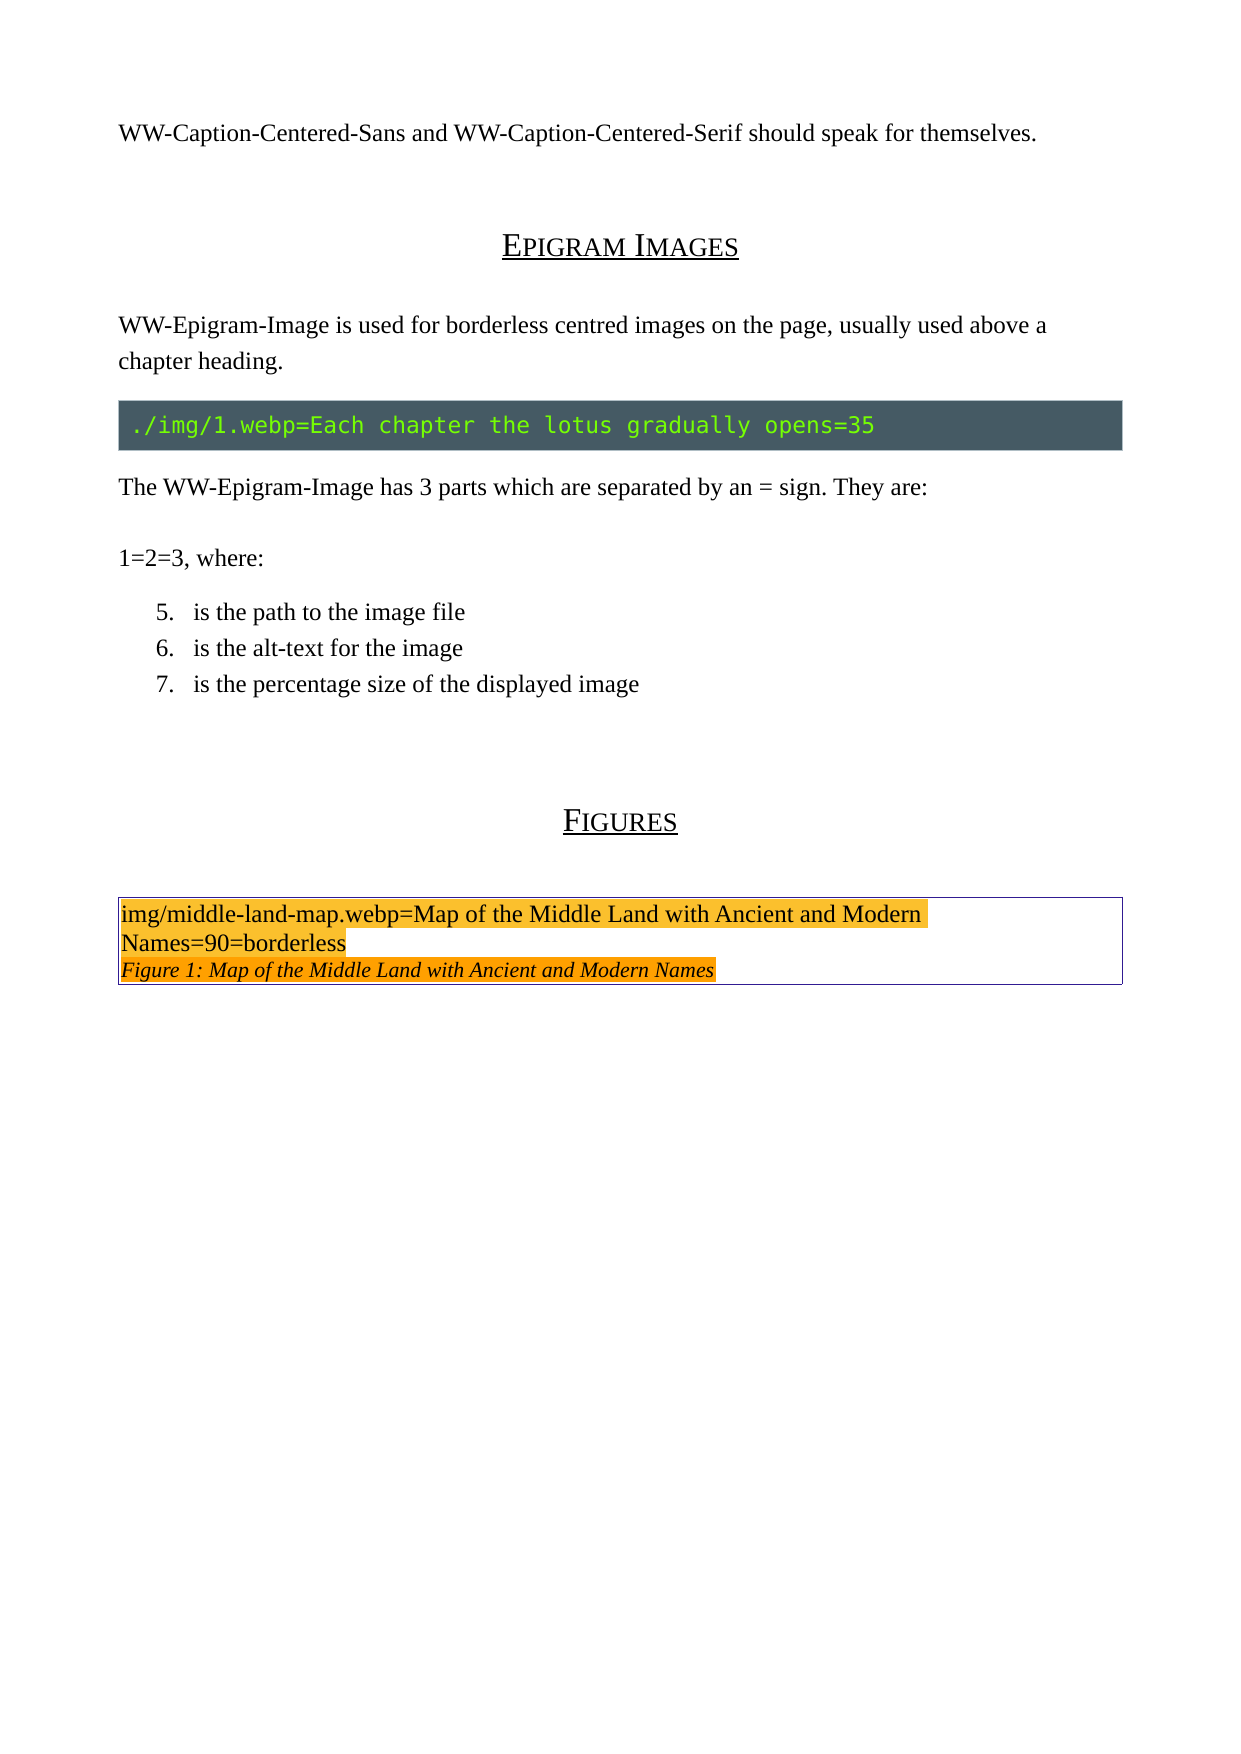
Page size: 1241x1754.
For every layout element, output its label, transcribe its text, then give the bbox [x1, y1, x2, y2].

text WW-Caption-Centered-Sans and WW-Caption-Centered-Serif should speak for themselves. [118, 118, 1122, 147]
text 1=2=3, where: [118, 543, 1122, 572]
text WW-Epigram-Image is used for borderless centred images on the page, usually used above a chapter heading. [118, 311, 1122, 375]
list is the path to the image file [156, 597, 1122, 626]
text ./img/1.webp=Each chapter the lotus gradually opens=35 [119, 401, 1122, 450]
list is the percentage size of the displayed image [156, 669, 1122, 698]
text The WW-Epigram-Image has 3 parts which are separated by an = sign. They are: [118, 472, 1122, 501]
list is the alt-text for the image [156, 633, 1122, 662]
subtitle Epigram Images [118, 225, 1122, 263]
text img/middle-land-map.webp=Map of the Middle Land with Ancient and Modern Names=90=borderless Figure 1: Map of the Middle Land with Ancient and Modern Names [119, 898, 1122, 984]
subtitle Figures [118, 800, 1122, 838]
